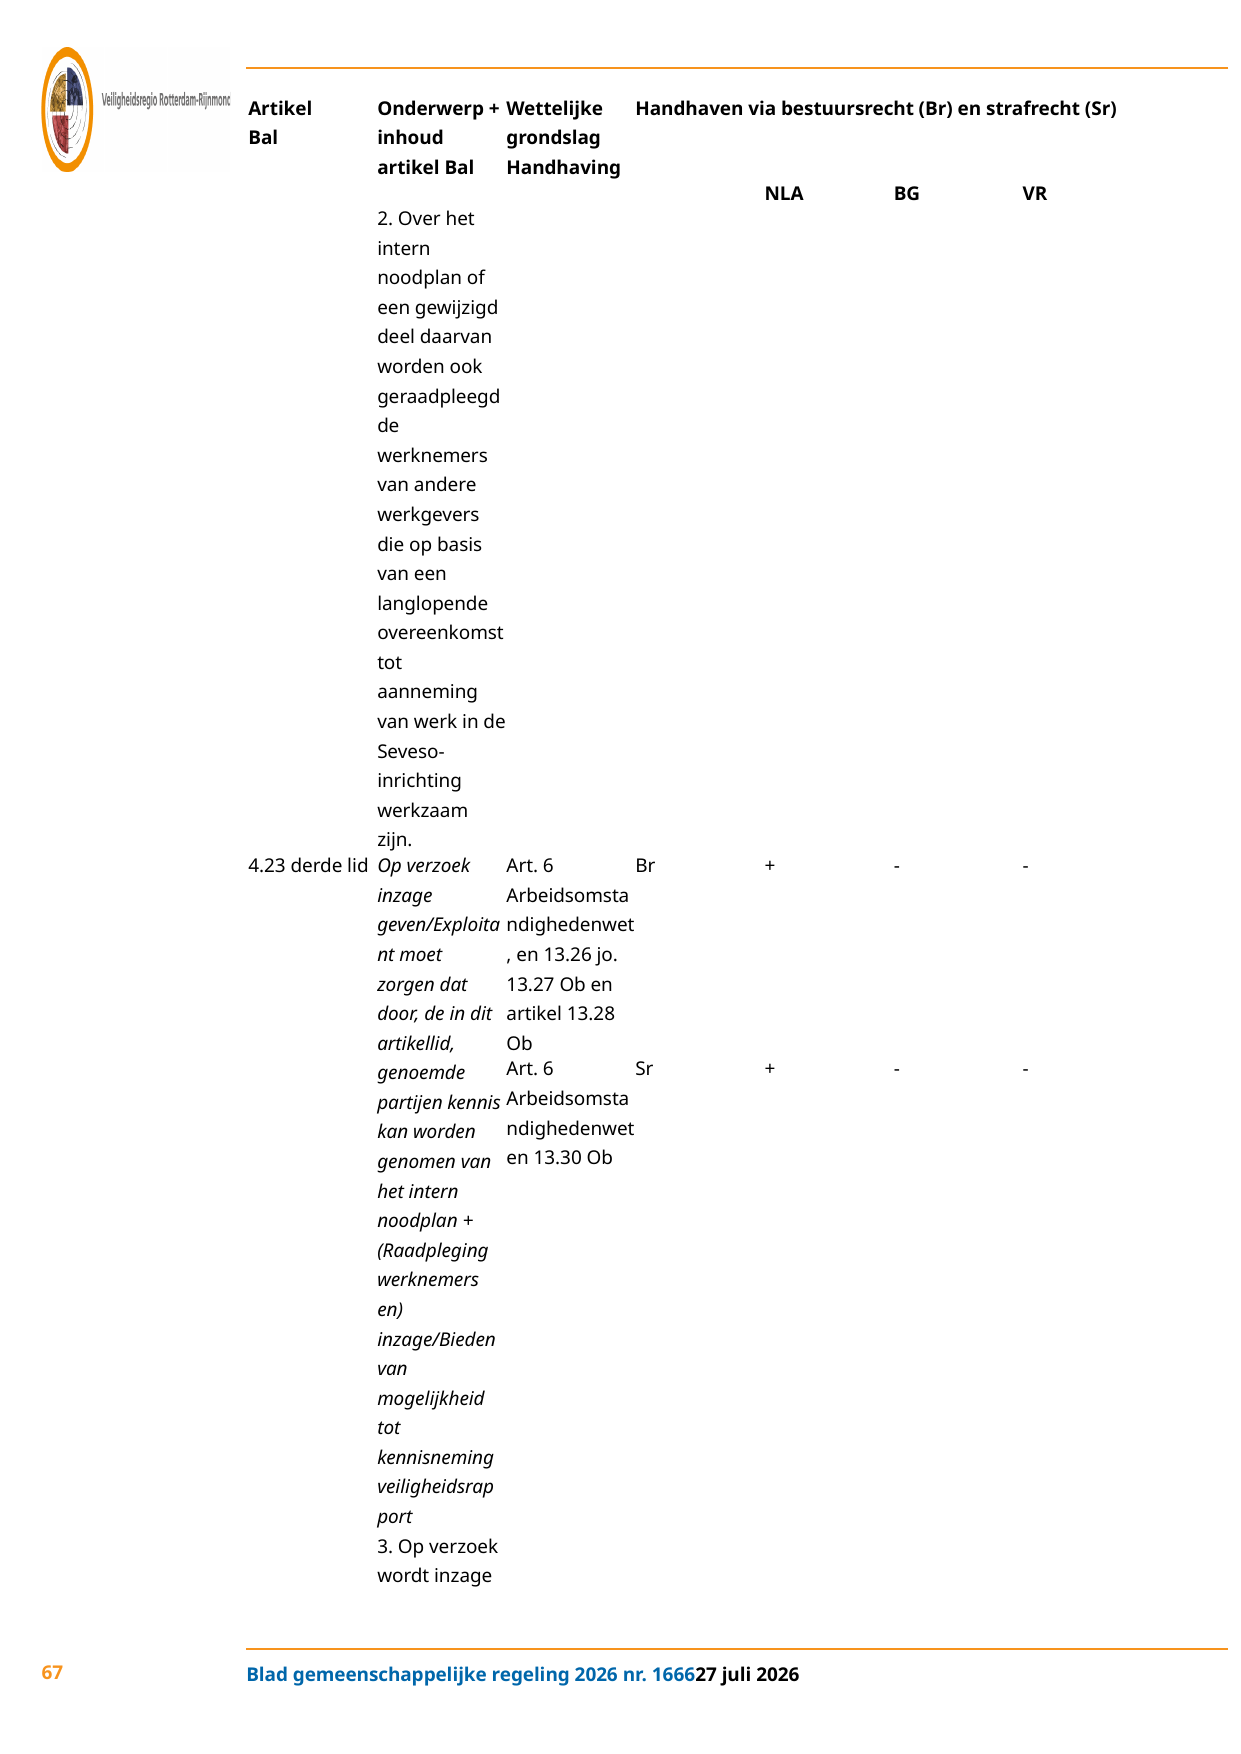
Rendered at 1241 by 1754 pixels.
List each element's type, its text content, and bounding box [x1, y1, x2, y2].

table_cell - [894, 1056, 1022, 1588]
picture [41, 47, 231, 172]
table_cell - [1023, 853, 1152, 1056]
table_cell [377, 180, 506, 205]
table_cell [248, 180, 377, 205]
table_cell Op verzoek inzage geven/Exploitant moet zorgen dat door, de in dit artikellid, genoemde partijen kennis kan worden genomen van het intern noodplan + (Raadpleging werknemers en) inzage/Bieden van mogelijkheid tot kennisneming veiligheidsrapport 3. Op verzoek wordt inzage [377, 853, 506, 1588]
table_cell Br [635, 853, 764, 1056]
table_cell - [894, 853, 1022, 1056]
table_cell [635, 205, 764, 852]
table_cell - [894, 205, 1022, 852]
table_cell 4.23 derde lid [248, 853, 377, 1588]
table_cell [248, 205, 377, 852]
table_header Wettelijke grondslag Handhaving [506, 95, 635, 180]
table_cell - [1023, 205, 1152, 852]
table_cell Art. 6 Arbeidsomstandighedenwet en 13.30 Ob [506, 1056, 635, 1588]
table_cell [506, 180, 635, 205]
table_cell NLA [764, 180, 893, 205]
table_cell BG [894, 180, 1022, 205]
table_cell 2. Over het intern noodplan of een gewijzigd deel daarvan worden ook geraadpleegd de werknemers van andere werkgevers die op basis van een langlopende overeenkomst tot aanneming van werk in de Seveso-inrichting werkzaam zijn. [377, 205, 506, 852]
table_cell Art. 6 Arbeidsomstandighedenwet, en 13.26 jo. 13.27 Ob en artikel 13.28 Ob [506, 853, 635, 1056]
table_cell [764, 205, 893, 852]
table_cell - [1023, 1056, 1152, 1588]
table_cell [506, 205, 635, 852]
table_header Artikel Bal [248, 95, 377, 180]
table_header Handhaven via bestuursrecht (Br) en strafrecht (Sr) [635, 95, 1152, 180]
table_cell [635, 180, 764, 205]
table_cell + [764, 1056, 893, 1588]
table_cell + [764, 853, 893, 1056]
table_header Onderwerp + inhoud artikel Bal [377, 95, 506, 180]
table_cell VR [1023, 180, 1152, 205]
table_cell Sr [635, 1056, 764, 1588]
